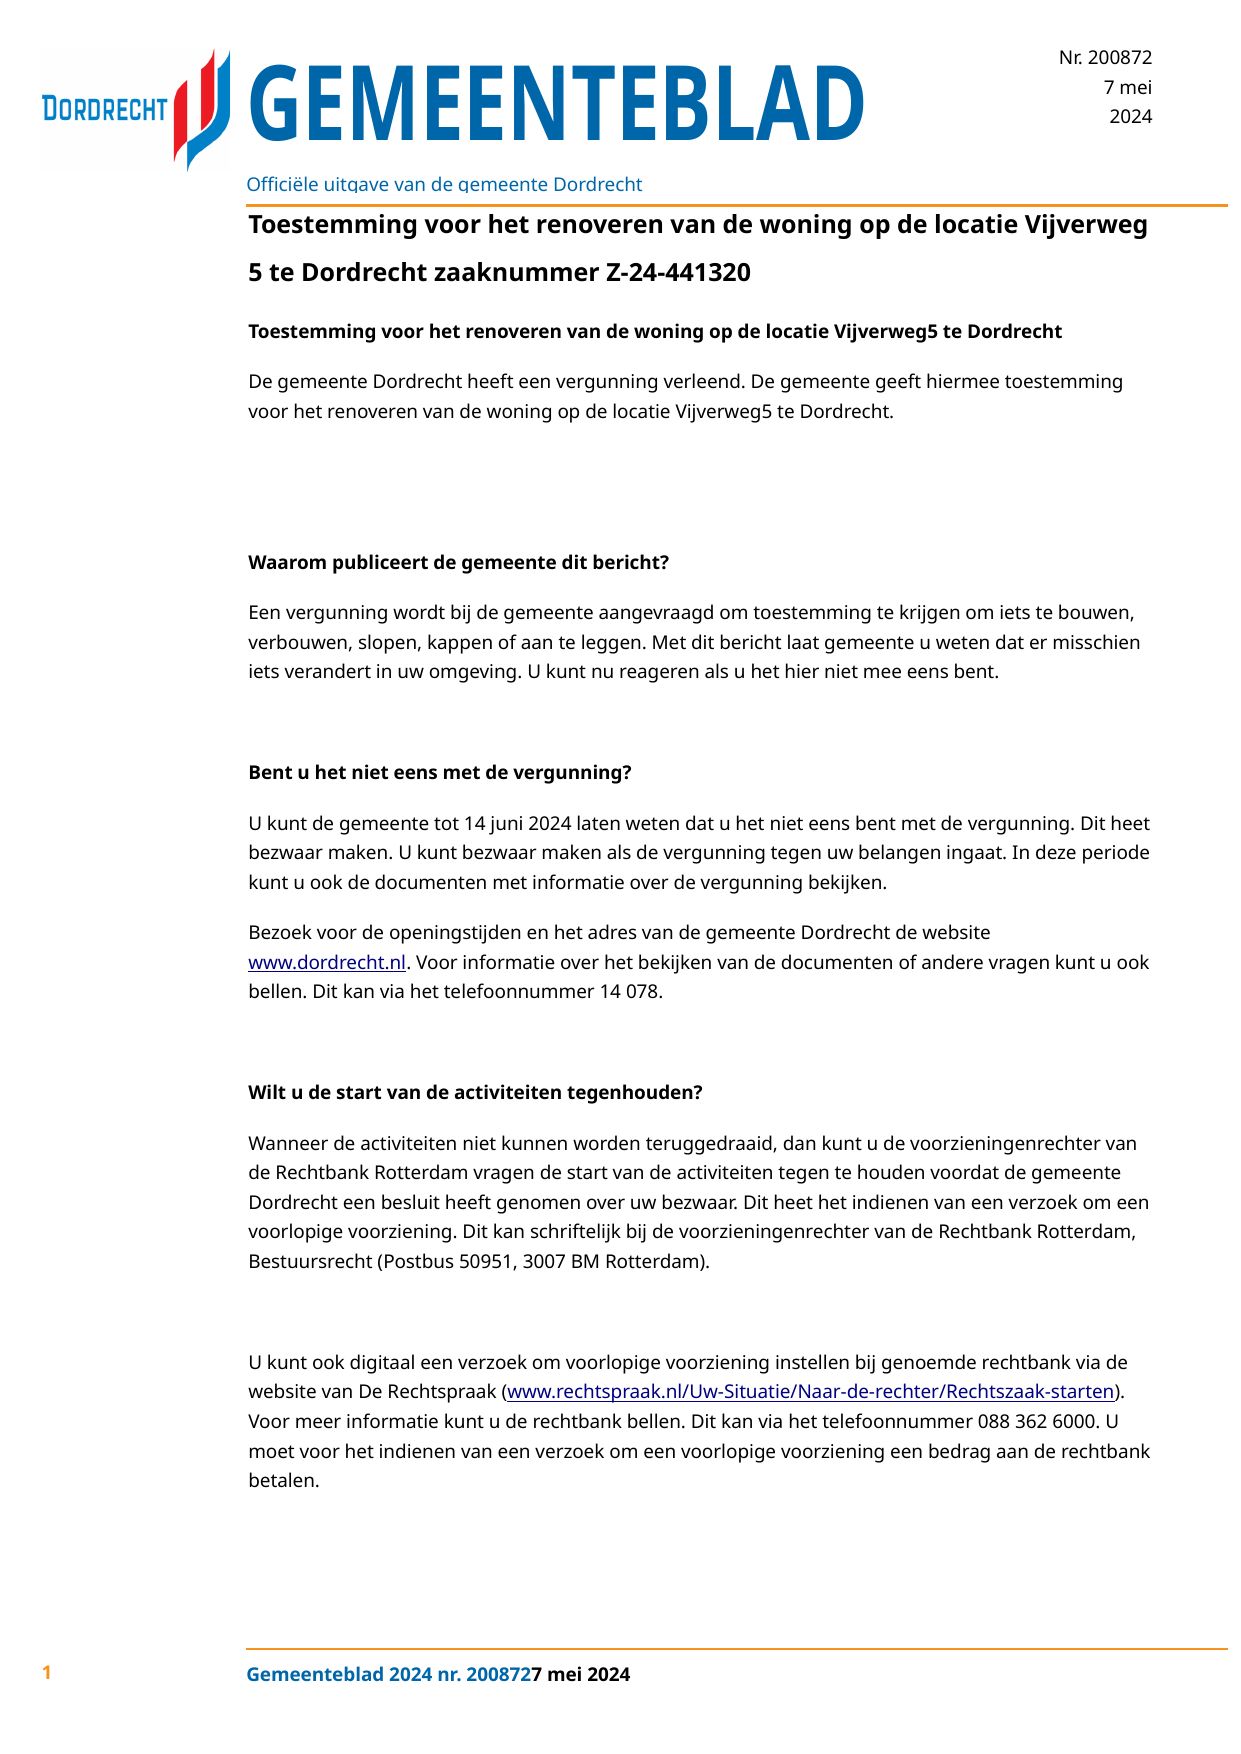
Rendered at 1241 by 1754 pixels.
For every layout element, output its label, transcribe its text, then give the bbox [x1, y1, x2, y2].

text Toestemming voor het renoveren van de woning op de locatie Vijverweg 5 te Dordrecht zaaknummer Z-24-441320 [248, 207, 1152, 288]
text U kunt ook digitaal een verzoek om voorlopige voorziening instellen bij genoemde rechtbank via de website van De Rechtspraak (www.rechtspraak.nl/Uw-Situatie/Naar-de-rechter/Rechtszaak-starten). Voor meer informatie kunt u de rechtbank bellen. Dit kan via het telefoonnummer 088 362 6000. U moet voor het indienen van een verzoek om een voorlopige voorziening een bedrag aan de rechtbank betalen. [248, 1349, 1152, 1493]
text Bent u het niet eens met de vergunning? [248, 759, 1152, 785]
picture [41, 47, 231, 172]
text Waarom publiceert de gemeente dit bericht? [248, 549, 1152, 575]
text U kunt de gemeente tot 14 juni 2024 laten weten dat u het niet eens bent met de vergunning. Dit heet bezwaar maken. U kunt bezwaar maken als de vergunning tegen uw belangen ingaat. In deze periode kunt u ook de documenten met informatie over de vergunning bekijken. [248, 810, 1152, 895]
text Toestemming voor het renoveren van de woning op de locatie Vijverweg5 te Dordrecht [248, 318, 1152, 344]
text Een vergunning wordt bij de gemeente aangevraagd om toestemming te krijgen om iets te bouwen, verbouwen, slopen, kappen of aan te leggen. Met dit bericht laat gemeente u weten dat er misschien iets verandert in uw omgeving. U kunt nu reageren als u het hier niet mee eens bent. [248, 599, 1152, 684]
text Wanneer de activiteiten niet kunnen worden teruggedraaid, dan kunt u de voorzieningenrechter van de Rechtbank Rotterdam vragen de start van de activiteiten tegen te houden voordat de gemeente Dordrecht een besluit heeft genomen over uw bezwaar. Dit heet het indienen van een verzoek om een voorlopige voorziening. Dit kan schriftelijk bij de voorzieningenrechter van de Rechtbank Rotterdam, Bestuursrecht (Postbus 50951, 3007 BM Rotterdam). [248, 1130, 1152, 1274]
text Bezoek voor de openingstijden en het adres van de gemeente Dordrecht de website www.dordrecht.nl. Voor informatie over het bekijken van de documenten of andere vragen kunt u ook bellen. Dit kan via het telefoonnummer 14 078. [248, 919, 1152, 1004]
text Wilt u de start van de activiteiten tegenhouden? [248, 1079, 1152, 1105]
text De gemeente Dordrecht heeft een vergunning verleend. De gemeente geeft hiermee toestemming voor het renoveren van de woning op de locatie Vijverweg5 te Dordrecht. [248, 368, 1152, 424]
